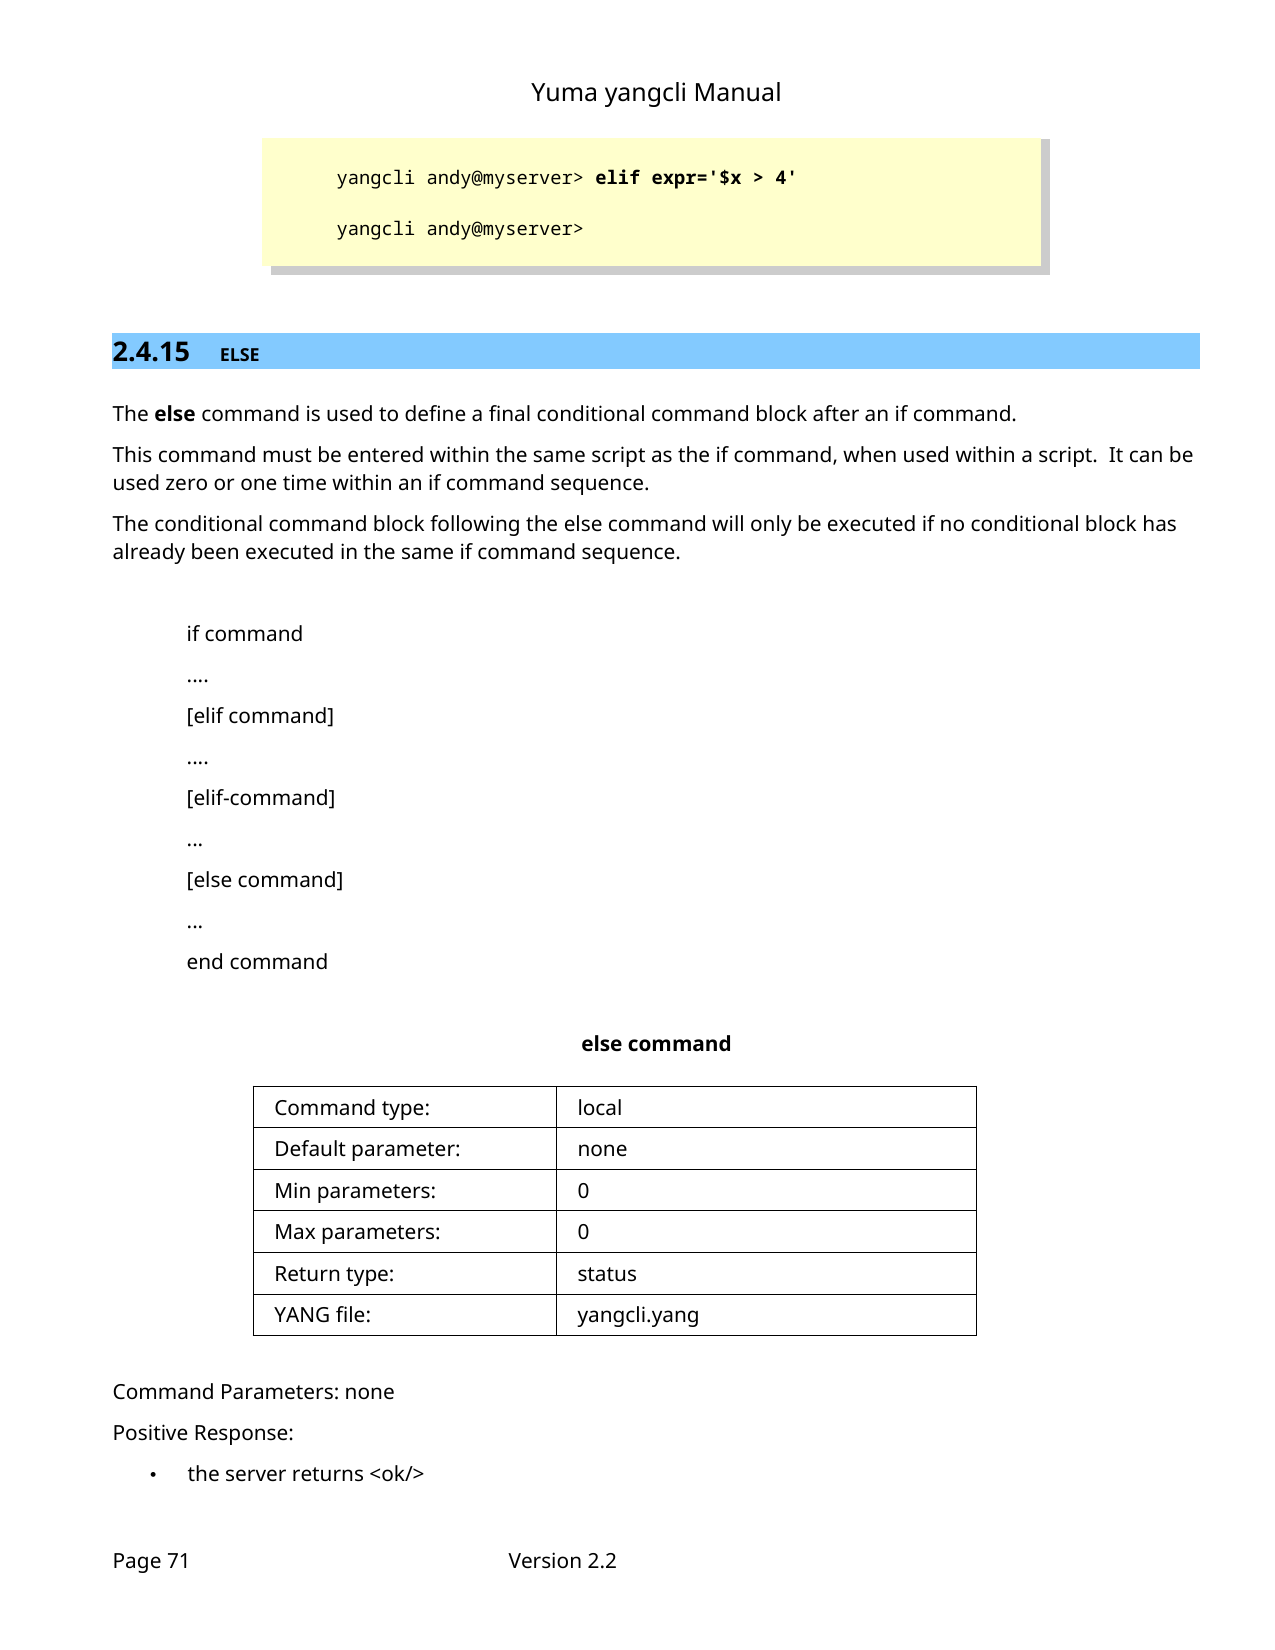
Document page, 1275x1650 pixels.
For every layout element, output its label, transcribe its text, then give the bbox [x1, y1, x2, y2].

text end command [112, 947, 1200, 975]
table_cell YANG file: [254, 1295, 556, 1335]
text This command must be entered within the same script as the if command, when used within a script. It can be used zero or one time within an if command sequence. [112, 440, 1200, 497]
text .... [112, 742, 1200, 771]
table_cell Return type: [254, 1253, 556, 1293]
table_cell 0 [557, 1211, 976, 1252]
list the server returns <ok/> [150, 1459, 1200, 1487]
subtitle else [112, 333, 1200, 369]
text ... [112, 824, 1200, 852]
text [elif-command] [112, 783, 1200, 812]
text yangcli andy@myserver> [262, 215, 1041, 241]
text ... [112, 906, 1200, 934]
table_cell Min parameters: [254, 1170, 556, 1210]
table_cell status [557, 1253, 976, 1293]
table_cell Max parameters: [254, 1211, 556, 1252]
text Command Parameters: none [112, 1377, 1200, 1405]
text The else command is used to define a final conditional command block after an if command. [112, 399, 1200, 427]
table_header Command type: [254, 1087, 556, 1127]
text Positive Response: [112, 1418, 1200, 1446]
text [elif command] [112, 701, 1200, 730]
table_cell none [557, 1128, 976, 1169]
table_cell 0 [557, 1170, 976, 1210]
text .... [112, 660, 1200, 689]
subtitle else command [127, 1029, 1185, 1057]
text yangcli andy@myserver> elif expr='$x > 4' [262, 164, 1041, 189]
text The conditional command block following the else command will only be executed if no conditional block has already been executed in the same if command sequence. [112, 509, 1200, 566]
table_cell Default parameter: [254, 1128, 556, 1169]
table_header local [557, 1087, 976, 1127]
table_cell yangcli.yang [557, 1295, 976, 1335]
text if command [112, 619, 1200, 648]
text [else command] [112, 865, 1200, 893]
